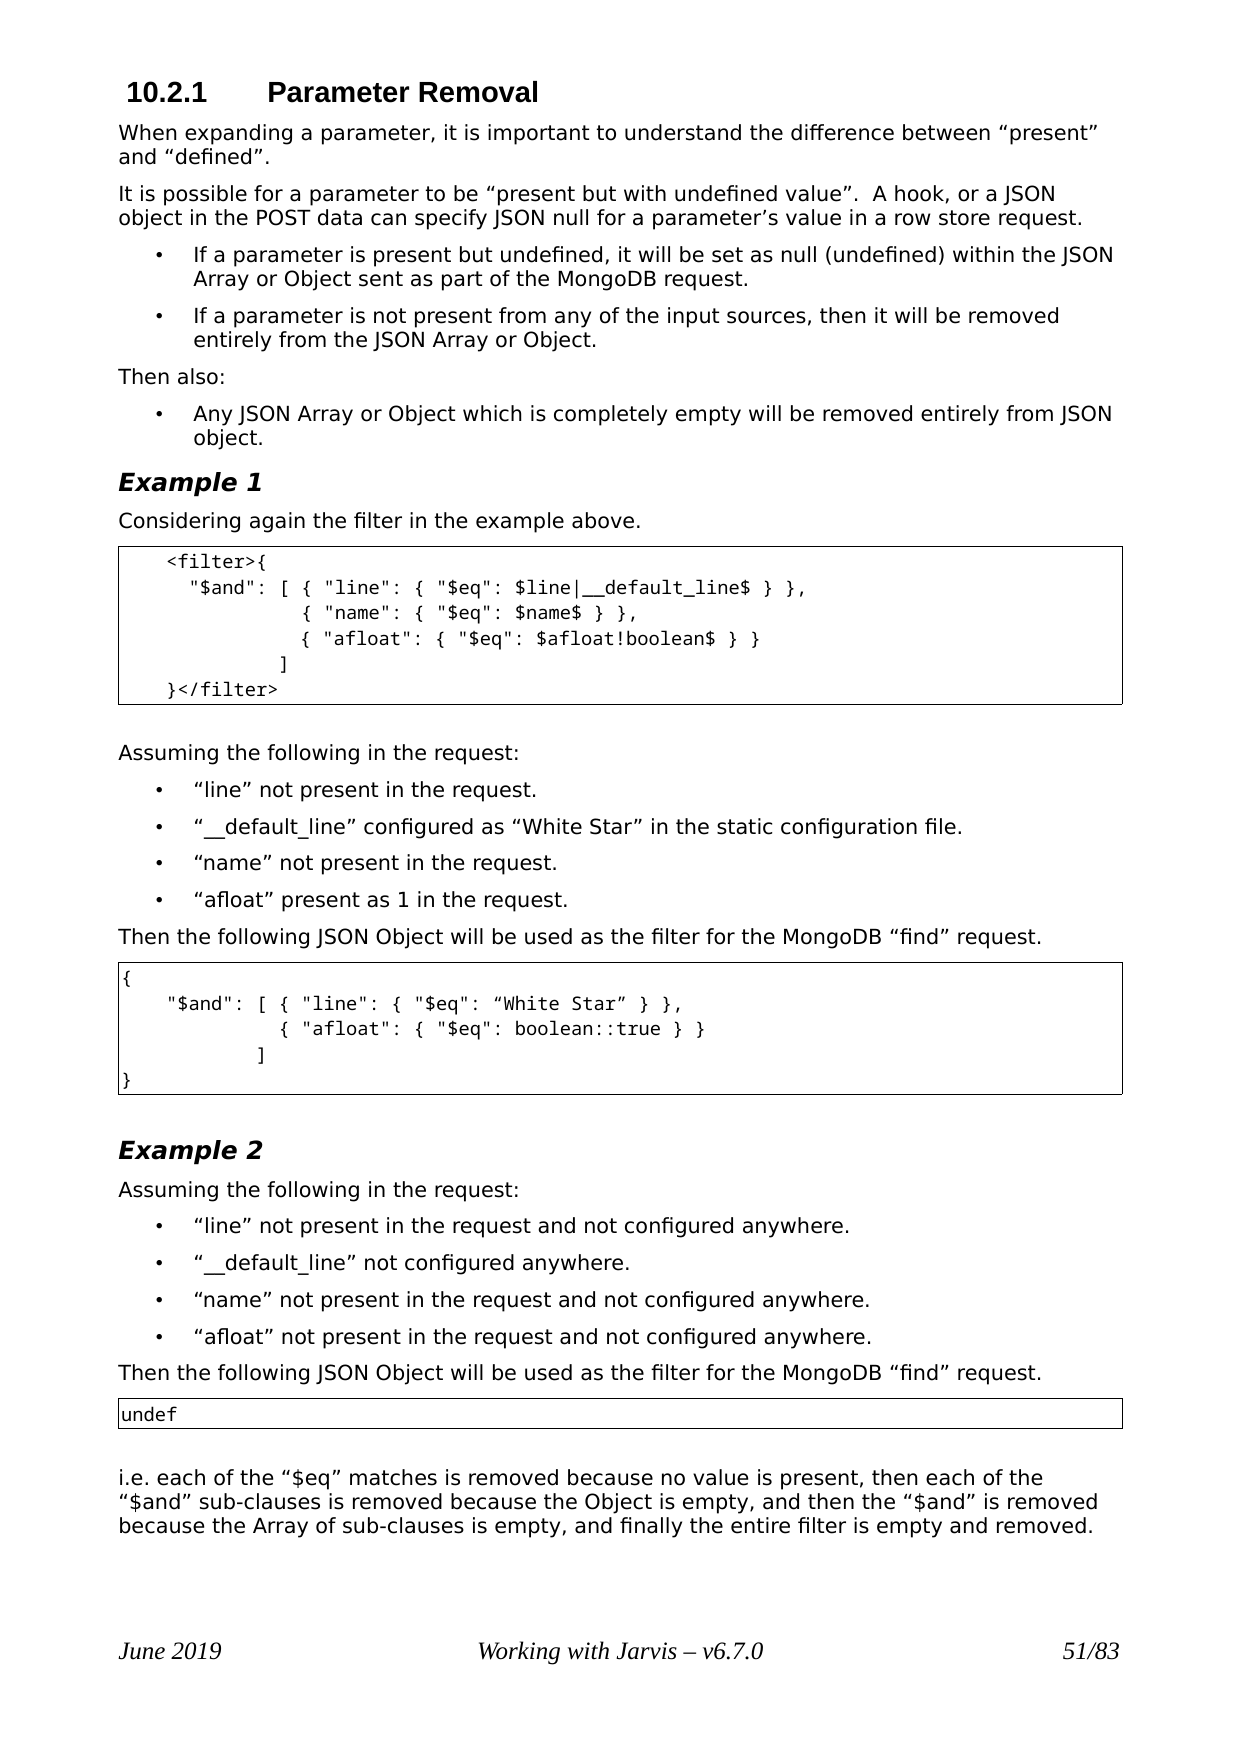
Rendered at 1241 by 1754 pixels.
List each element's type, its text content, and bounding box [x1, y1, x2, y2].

text When expanding a parameter, it is important to understand the difference between “present” and “defined”. [118, 121, 1122, 169]
text ] }</filter> [119, 648, 1122, 704]
subtitle Parameter Removal [118, 75, 1122, 108]
list If a parameter is present but undefined, it will be set as null (undefined) within the JSON Array or Object sent as part of the MongoDB request. [156, 243, 1122, 292]
list “line” not present in the request and not configured anywhere. [156, 1214, 1122, 1239]
list If a parameter is not present from any of the input sources, then it will be removed entirely from the JSON Array or Object. [156, 304, 1122, 353]
text { "name": { "$eq": $name$ } }, [119, 597, 1122, 623]
text i.e. each of the “$eq” matches is removed because no value is present, then each of the “$and” sub-clauses is removed because the Object is empty, and then the “$and” is removed because the Array of sub-clauses is empty, and finally the entire filter is empty and removed. [118, 1466, 1122, 1538]
list Any JSON Array or Object which is completely empty will be removed entirely from JSON object. [156, 402, 1122, 451]
text { "afloat": { "$eq": boolean::true } } [119, 1013, 1122, 1038]
text ] } [119, 1038, 1122, 1094]
list “name” not present in the request and not configured anywhere. [156, 1288, 1122, 1312]
list “__default_line” configured as “White Star” in the static configuration file. [156, 815, 1122, 839]
text Then the following JSON Object will be used as the filter for the MongoDB “find” request. [118, 1361, 1122, 1386]
text Then the following JSON Object will be used as the filter for the MongoDB “find” request. [118, 925, 1122, 949]
list “name” not present in the request. [156, 851, 1122, 876]
list “__default_line” not configured anywhere. [156, 1251, 1122, 1275]
text Assuming the following in the request: [118, 741, 1122, 765]
text Considering again the filter in the example above. [118, 509, 1122, 533]
text { "afloat": { "$eq": $afloat!boolean$ } } [119, 623, 1122, 648]
text It is possible for a parameter to be “present but with undefined value”. A hook, or a JSON object in the POST data can specify JSON null for a parameter’s value in a row store request. [118, 182, 1122, 231]
text <filter>{ "$and": [ { "line": { "$eq": $line|__default_line$ } }, [119, 547, 1122, 597]
text { "$and": [ { "line": { "$eq": “White Star” } }, [119, 963, 1122, 1013]
list “afloat” present as 1 in the request. [156, 888, 1122, 912]
subtitle Example 2 [118, 1136, 1122, 1165]
list “line” not present in the request. [156, 778, 1122, 802]
text undef [119, 1399, 1122, 1428]
text Then also: [118, 365, 1122, 389]
subtitle Example 1 [118, 468, 1122, 497]
list “afloat” not present in the request and not configured anywhere. [156, 1325, 1122, 1349]
text Assuming the following in the request: [118, 1178, 1122, 1202]
